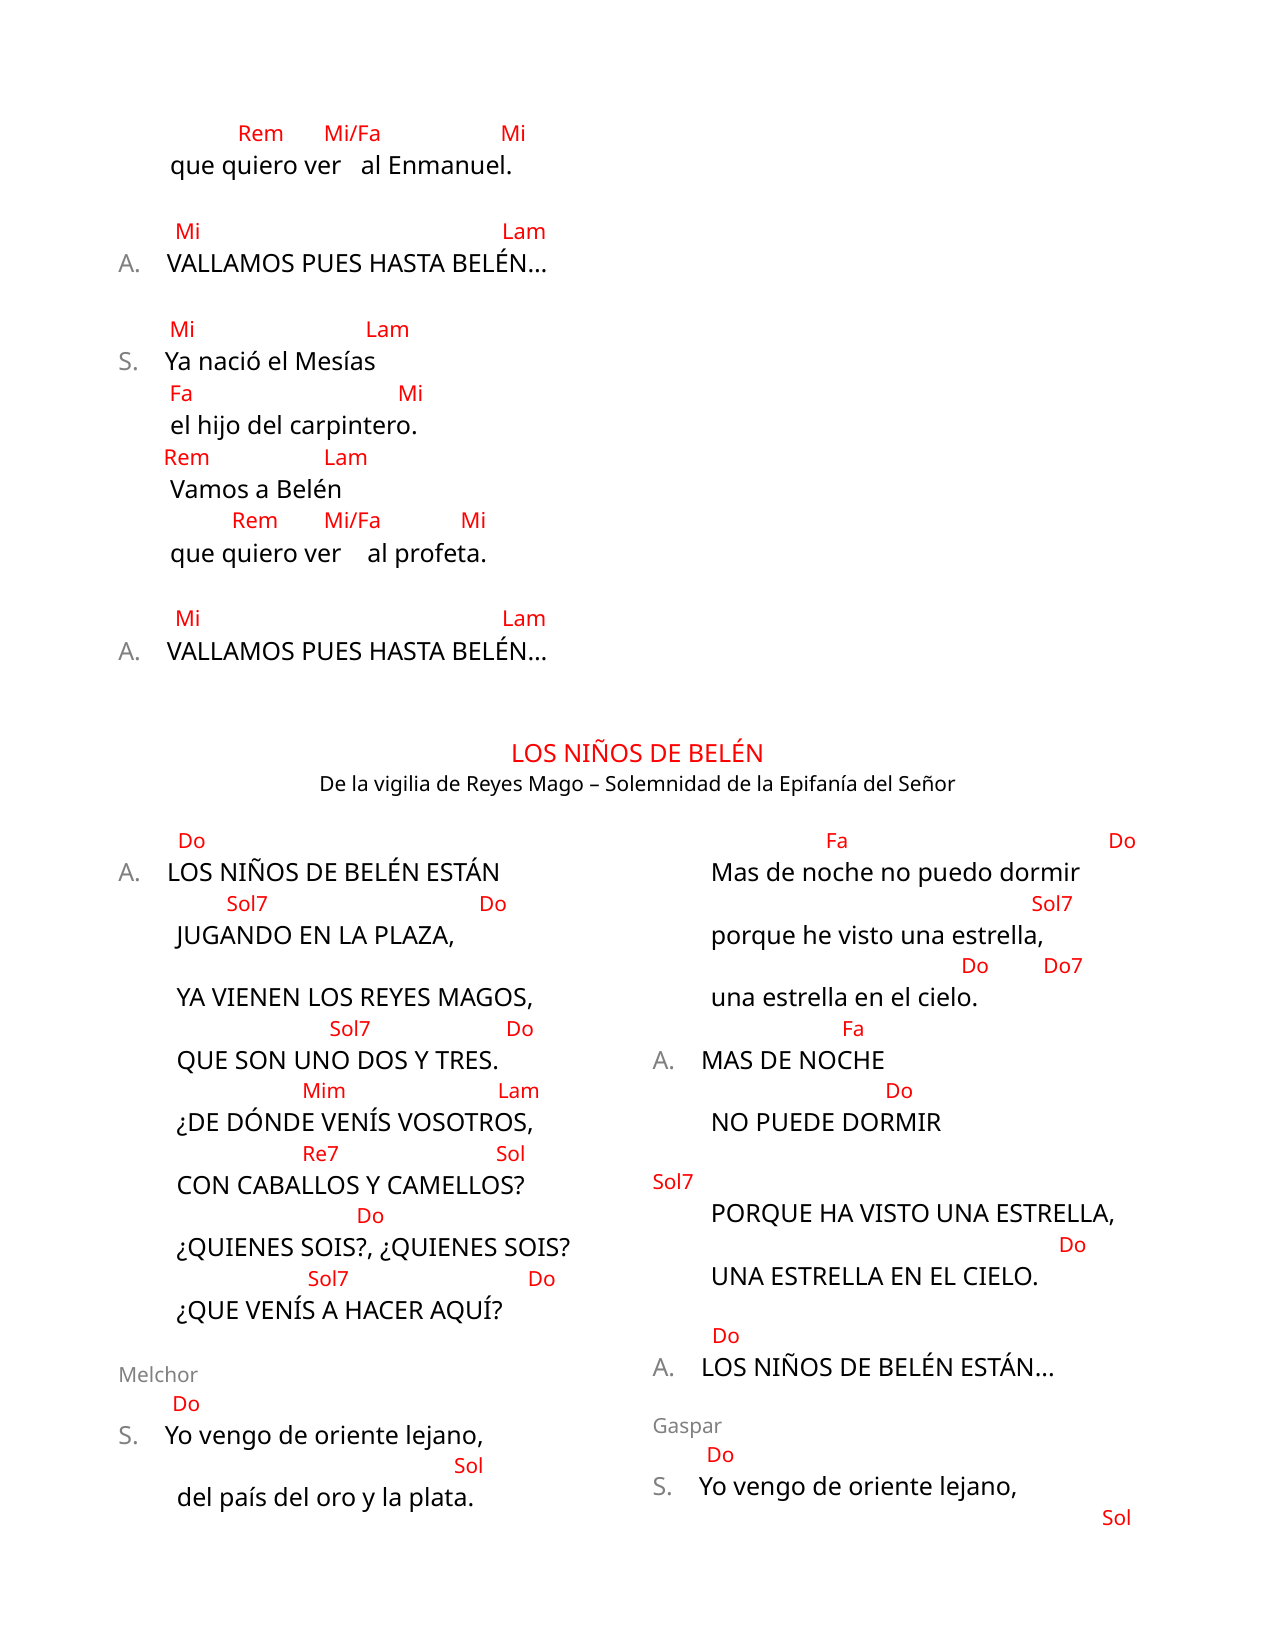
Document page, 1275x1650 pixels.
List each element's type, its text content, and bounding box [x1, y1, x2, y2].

text QUE SON UNO DOS Y TRES. [118, 1042, 623, 1076]
text YA VIENEN LOS REYES MAGOS, [118, 980, 623, 1014]
text Do [652, 1321, 1157, 1349]
text Do [652, 1230, 1157, 1258]
text que quiero ver al profeta. [118, 535, 1157, 569]
text JUGANDO EN LA PLAZA, [118, 917, 623, 951]
text ¿QUIENES SOIS?, ¿QUIENES SOIS? [118, 1230, 623, 1264]
text S. Yo vengo de oriente lejano, [652, 1468, 1157, 1503]
text el hijo del carpintero. [118, 408, 1157, 442]
text ¿QUE VENÍS A HACER AQUÍ? [118, 1292, 623, 1326]
text S. Ya nació el Mesías [118, 344, 1157, 378]
text NO PUEDE DORMIR [652, 1105, 1157, 1139]
text Mi Lam [118, 603, 1157, 633]
text Rem Mi/Fa Mi [118, 506, 1157, 535]
text S. Yo vengo de oriente lejano, [118, 1417, 623, 1451]
text PORQUE HA VISTO UNA ESTRELLA, [652, 1196, 1157, 1230]
text Sol7 Do [118, 889, 623, 917]
text Sol [118, 1451, 623, 1480]
text A. LOS NIÑOS DE BELÉN ESTÁN... [652, 1349, 1157, 1383]
text Sol [652, 1503, 1157, 1531]
text ¿DE DÓNDE VENÍS VOSOTROS, [118, 1105, 623, 1139]
text A. LOS NIÑOS DE BELÉN ESTÁN [118, 855, 623, 889]
text del país del oro y la plata. [118, 1480, 623, 1514]
text que quiero ver al Enmanuel. [118, 148, 1157, 182]
text Sol7 Do [118, 1264, 623, 1292]
text De la vigilia de Reyes Mago – Solemnidad de la Epifanía del Señor [118, 769, 1157, 798]
text porque he visto una estrella, [652, 917, 1157, 951]
text Rem Lam [118, 442, 1157, 471]
text Do Do7 [652, 951, 1157, 980]
text Sol7 Do [118, 1014, 623, 1042]
text CON CABALLOS Y CAMELLOS? [118, 1167, 623, 1201]
text Do [652, 1440, 1157, 1468]
text A. VALLAMOS PUES HASTA BELÉN… [118, 633, 1157, 667]
text Gaspar [652, 1412, 1157, 1440]
text UNA ESTRELLA EN EL CIELO. [652, 1258, 1157, 1292]
text Sol7 [652, 1139, 1157, 1196]
text Do [652, 1076, 1157, 1105]
text Fa Do [652, 826, 1157, 855]
text Melchor [118, 1360, 623, 1389]
text Mas de noche no puedo dormir [652, 855, 1157, 889]
text Fa [652, 1014, 1157, 1042]
text Mi Lam [118, 314, 1157, 344]
text Do [118, 1389, 623, 1417]
text Do [118, 1201, 623, 1230]
text Do [118, 826, 623, 855]
text A. MAS DE NOCHE [652, 1042, 1157, 1076]
text Rem Mi/Fa Mi [118, 118, 1157, 148]
text Fa Mi [118, 378, 1157, 408]
text Vamos a Belén [118, 471, 1157, 506]
text Mim Lam [118, 1076, 623, 1105]
text Sol7 [652, 889, 1157, 917]
text una estrella en el cielo. [652, 980, 1157, 1014]
text Mi Lam [118, 216, 1157, 246]
text Re7 Sol [118, 1139, 623, 1167]
text LOS NIÑOS DE BELÉN [118, 735, 1157, 769]
text A. VALLAMOS PUES HASTA BELÉN… [118, 246, 1157, 280]
